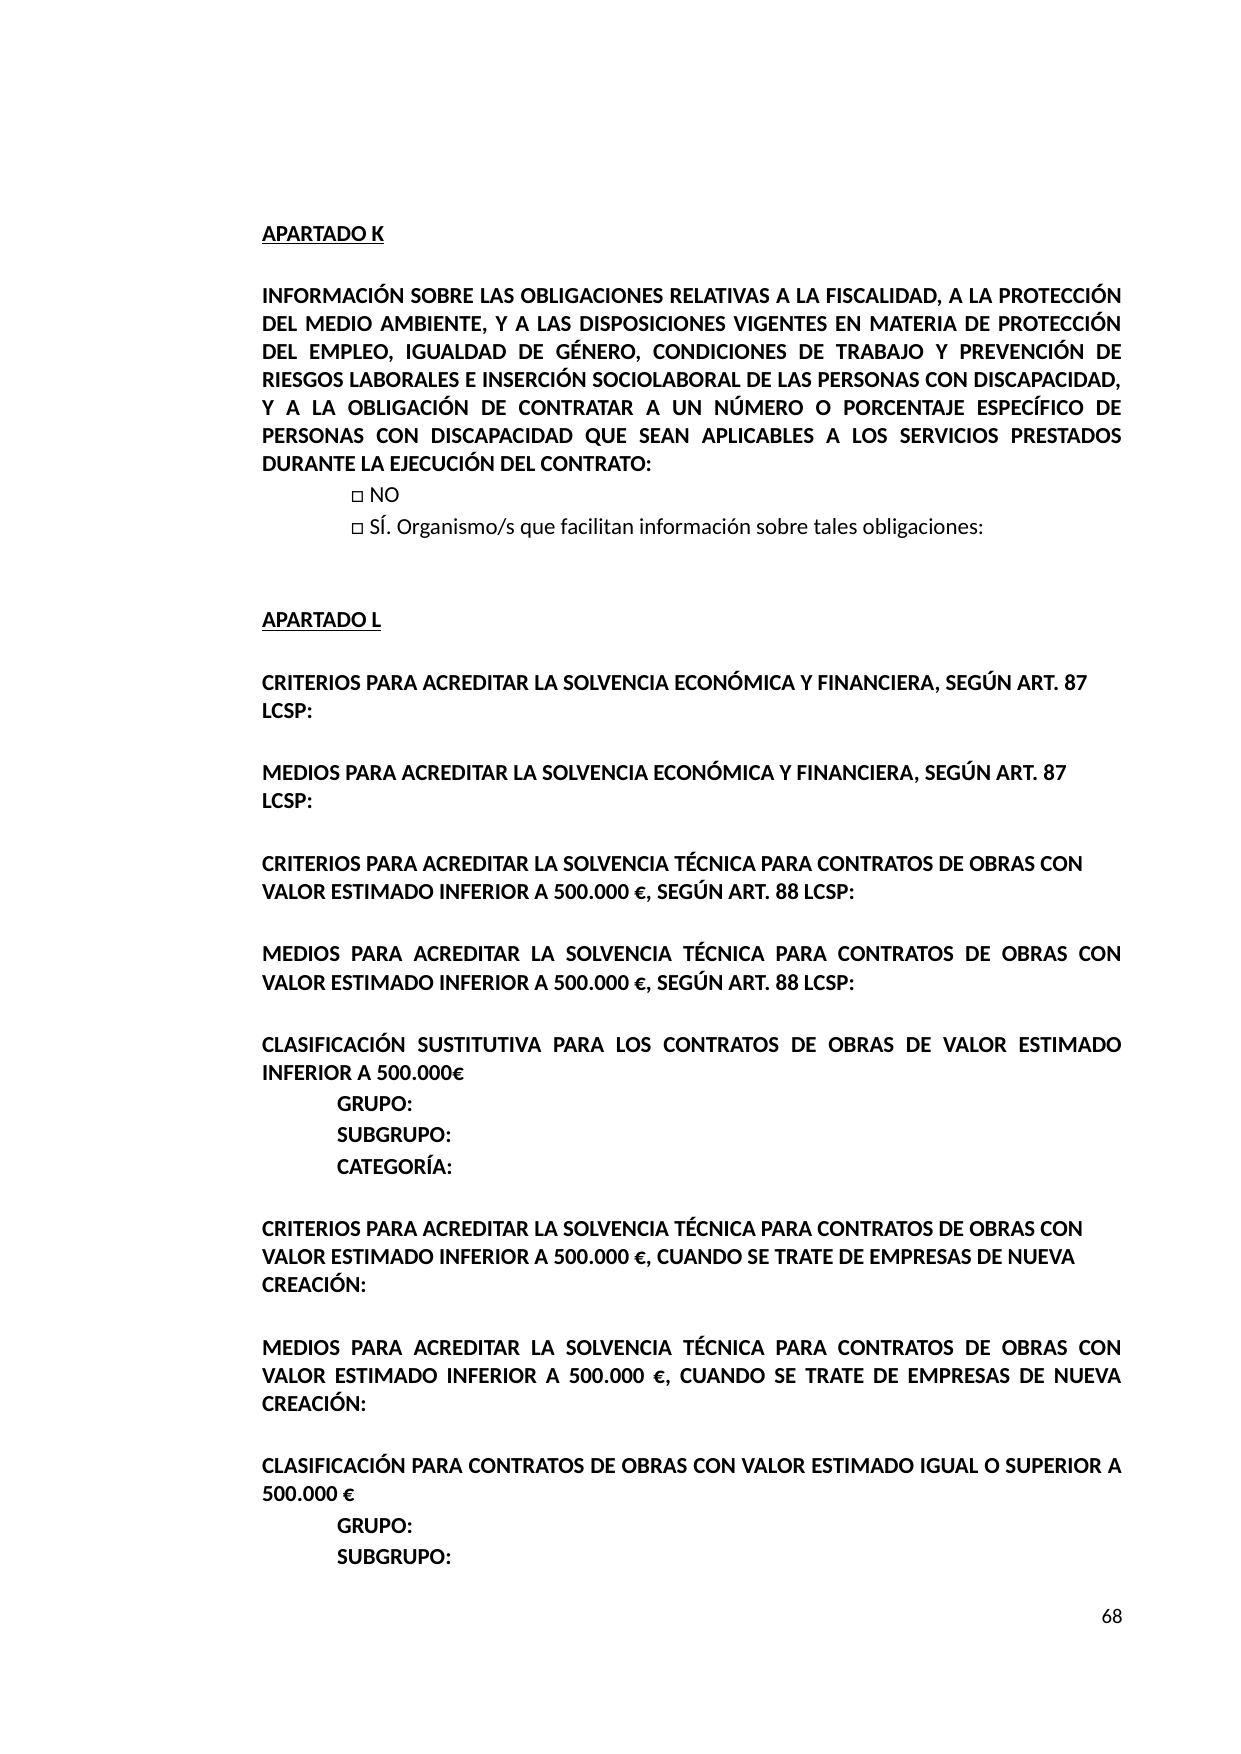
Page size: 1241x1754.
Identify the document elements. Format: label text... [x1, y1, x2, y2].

text CRITERIOS PARA ACREDITAR LA SOLVENCIA TÉCNICA PARA CONTRATOS DE OBRAS CON VALOR ESTIMADO INFERIOR A 500.000 €, CUANDO SE TRATE DE EMPRESAS DE NUEVA CREACIÓN: [262, 1214, 1122, 1298]
text APARTADO K [262, 219, 1122, 247]
text CLASIFICACIÓN SUSTITUTIVA PARA LOS CONTRATOS DE OBRAS DE VALOR ESTIMADO INFERIOR A 500.000€ [262, 1030, 1122, 1086]
text MEDIOS PARA ACREDITAR LA SOLVENCIA ECONÓMICA Y FINANCIERA, SEGÚN ART. 87 LCSP: [262, 758, 1122, 814]
text CRITERIOS PARA ACREDITAR LA SOLVENCIA TÉCNICA PARA CONTRATOS DE OBRAS CON VALOR ESTIMADO INFERIOR A 500.000 €, SEGÚN ART. 88 LCSP: [262, 849, 1122, 905]
text □ NO [350, 481, 1122, 508]
text □ SÍ. Organismo/s que facilitan información sobre tales obligaciones: [350, 512, 1122, 540]
text GRUPO: [262, 1089, 1122, 1117]
text MEDIOS PARA ACREDITAR LA SOLVENCIA TÉCNICA PARA CONTRATOS DE OBRAS CON VALOR ESTIMADO INFERIOR A 500.000 €, CUANDO SE TRATE DE EMPRESAS DE NUEVA CREACIÓN: [262, 1333, 1122, 1417]
text MEDIOS PARA ACREDITAR LA SOLVENCIA TÉCNICA PARA CONTRATOS DE OBRAS CON VALOR ESTIMADO INFERIOR A 500.000 €, SEGÚN ART. 88 LCSP: [262, 939, 1122, 996]
text CLASIFICACIÓN PARA CONTRATOS DE OBRAS CON VALOR ESTIMADO IGUAL O SUPERIOR A 500.000 € [262, 1451, 1122, 1507]
text CRITERIOS PARA ACREDITAR LA SOLVENCIA ECONÓMICA Y FINANCIERA, SEGÚN ART. 87 LCSP: [262, 668, 1122, 724]
text INFORMACIÓN SOBRE LAS OBLIGACIONES RELATIVAS A LA FISCALIDAD, A LA PROTECCIÓN DEL MEDIO AMBIENTE, Y A LAS DISPOSICIONES VIGENTES EN MATERIA DE PROTECCIÓN DEL EMPLEO, IGUALDAD DE GÉNERO, CONDICIONES DE TRABAJO Y PREVENCIÓN DE RIESGOS LABORALES E INSERCIÓN SOCIOLABORAL DE LAS PERSONAS CON DISCAPACIDAD, Y A LA OBLIGACIÓN DE CONTRATAR A UN NÚMERO O PORCENTAJE ESPECÍFICO DE PERSONAS CON DISCAPACIDAD QUE SEAN APLICABLES A LOS SERVICIOS PRESTADOS DURANTE LA EJECUCIÓN DEL CONTRATO: [262, 281, 1122, 477]
text GRUPO: [262, 1511, 1122, 1539]
text APARTADO L [262, 606, 1122, 633]
text SUBGRUPO: [262, 1542, 1122, 1570]
text SUBGRUPO: [262, 1121, 1122, 1149]
text CATEGORÍA: [262, 1152, 1122, 1180]
